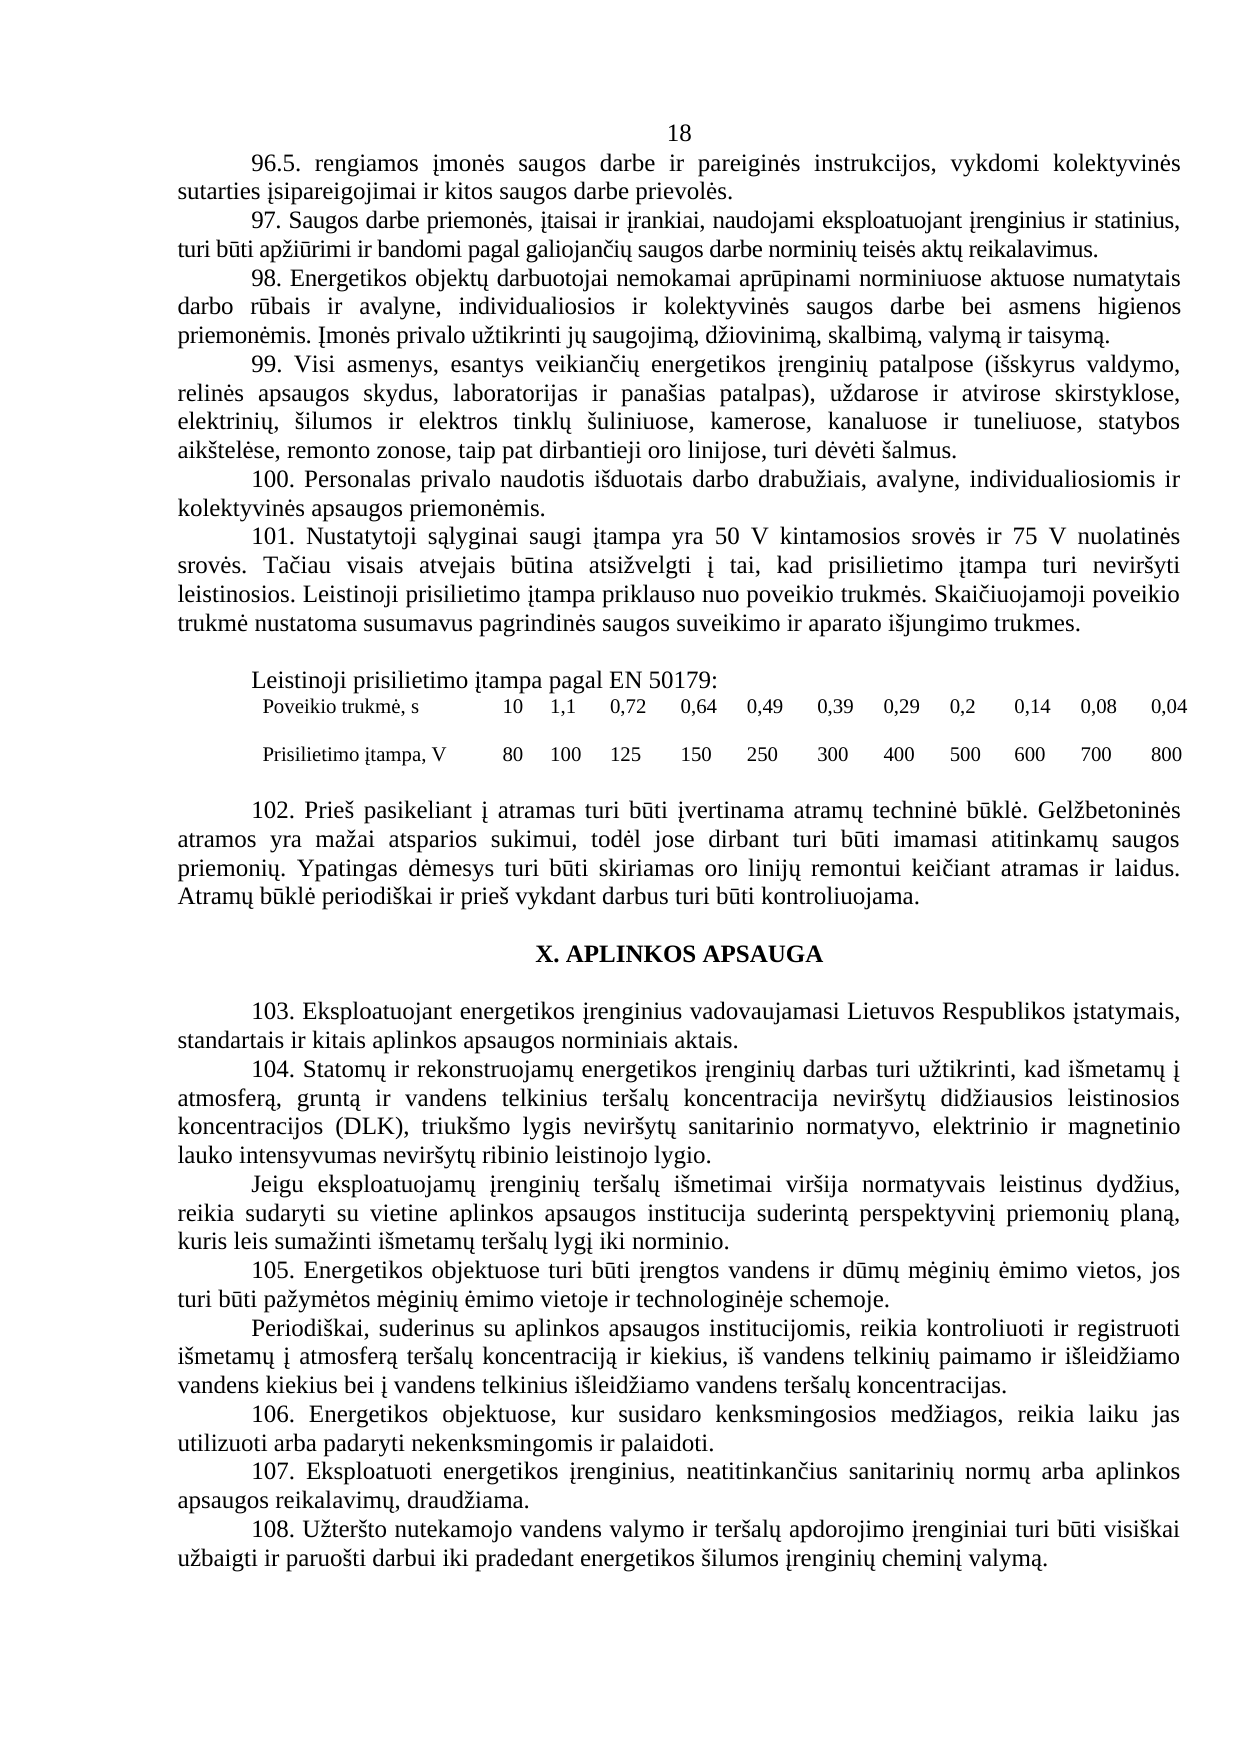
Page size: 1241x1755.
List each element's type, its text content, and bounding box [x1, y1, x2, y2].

text 99. Visi asmenys, esantys veikiančių energetikos įrenginių patalpose (išskyrus valdymo, relinės apsaugos skydus, laboratorijas ir panašias patalpas), uždarose ir atvirose skirstyklose, elektrinių, šilumos ir elektros tinklų šuliniuose, kamerose, kanaluose ir tuneliuose, statybos aikštelėse, remonto zonose, taip pat dirbantieji oro linijose, turi dėvėti šalmus. [177, 349, 1181, 464]
text 105. Energetikos objektuose turi būti įrengtos vandens ir dūmų mėginių ėmimo vietos, jos turi būti pažymėtos mėginių ėmimo vietoje ir technologinėje schemoje. [177, 1255, 1181, 1313]
text Periodiškai, suderinus su aplinkos apsaugos institucijomis, reikia kontroliuoti ir registruoti išmetamų į atmosferą teršalų koncentraciją ir kiekius, iš vandens telkinių paimamo ir išleidžiamo vandens kiekius bei į vandens telkinius išleidžiamo vandens teršalų koncentracijas. [177, 1313, 1181, 1399]
text 97. Saugos darbe priemonės, įtaisai ir įrankiai, naudojami eksploatuojant įrenginius ir statinius, turi būti apžiūrimi ir bandomi pagal galiojančių saugos darbe norminių teisės aktų reikalavimus. [177, 205, 1181, 263]
table_header 0,49 [735, 694, 806, 742]
table_header Poveikio trukmė, s [177, 694, 491, 742]
table_header 0,29 [872, 694, 938, 742]
text 107. Eksploatuoti energetikos įrenginius, neatitinkančius sanitarinių normų arba aplinkos apsaugos reikalavimų, draudžiama. [177, 1456, 1181, 1514]
text Jeigu eksploatuojamų įrenginių teršalų išmetimai viršija normatyvais leistinus dydžius, reikia sudaryti su vietine aplinkos apsaugos institucija suderintą perspektyvinį priemonių planą, kuris leis sumažinti išmetamų teršalų lygį iki norminio. [177, 1169, 1181, 1255]
table_header 0,08 [1069, 694, 1139, 742]
text 104. Statomų ir rekonstruojamų energetikos įrenginių darbas turi užtikrinti, kad išmetamų į atmosferą, gruntą ir vandens telkinius teršalų koncentracija neviršytų didžiausios leistinosios koncentracijos (DLK), triukšmo lygis neviršytų sanitarinio normatyvo, elektrinio ir magnetinio lauko intensyvumas neviršytų ribinio leistinojo lygio. [177, 1054, 1181, 1169]
table_cell 250 [735, 742, 806, 766]
table_cell 80 [491, 742, 539, 766]
table_header 10 [491, 694, 539, 742]
text 98. Energetikos objektų darbuotojai nemokamai aprūpinami norminiuose aktuose numatytais darbo rūbais ir avalyne, individualiosios ir kolektyvinės saugos darbe bei asmens higienos priemonėmis. Įmonės privalo užtikrinti jų saugojimą, džiovinimą, skalbimą, valymą ir taisymą. [177, 263, 1181, 349]
text 102. Prieš pasikeliant į atramas turi būti įvertinama atramų techninė būklė. Gelžbetoninės atramos yra mažai atsparios sukimui, todėl jose dirbant turi būti imamasi atitinkamų saugos priemonių. Ypatingas dėmesys turi būti skiriamas oro linijų remontui keičiant atramas ir laidus. Atramų būklė periodiškai ir prieš vykdant darbus turi būti kontroliuojama. [177, 795, 1181, 910]
text Leistinoji prisilietimo įtampa pagal EN 50179: [177, 665, 1181, 694]
table_cell 700 [1069, 742, 1139, 766]
text 108. Užteršto nutekamojo vandens valymo ir teršalų apdorojimo įrenginiai turi būti visiškai užbaigti ir paruošti darbui iki pradedant energetikos šilumos įrenginių cheminį valymą. [177, 1514, 1181, 1571]
table_cell 800 [1140, 742, 1206, 766]
table_header 0,39 [806, 694, 872, 742]
table_cell Prisilietimo įtampa, V [177, 742, 491, 766]
table_header 0,14 [1003, 694, 1069, 742]
table_cell 300 [806, 742, 872, 766]
table_cell 150 [669, 742, 735, 766]
text 100. Personalas privalo naudotis išduotais darbo drabužiais, avalyne, individualiosiomis ir kolektyvinės apsaugos priemonėmis. [177, 464, 1181, 521]
table_cell 600 [1003, 742, 1069, 766]
table_header 0,04 [1140, 694, 1206, 742]
text X. APLINKOS APSAUGA [177, 939, 1181, 968]
text 106. Energetikos objektuose, kur susidaro kenksmingosios medžiagos, reikia laiku jas utilizuoti arba padaryti nekenksmingomis ir palaidoti. [177, 1399, 1181, 1456]
text 96.5. rengiamos įmonės saugos darbe ir pareiginės instrukcijos, vykdomi kolektyvinės sutarties įsipareigojimai ir kitos saugos darbe prievolės. [177, 148, 1181, 205]
table_cell 400 [872, 742, 938, 766]
table_header 0,72 [599, 694, 669, 742]
table_cell 500 [938, 742, 1003, 766]
table_header 1,1 [539, 694, 598, 742]
table_header 0,64 [669, 694, 735, 742]
text 101. Nustatytoji sąlyginai saugi įtampa yra 50 V kintamosios srovės ir 75 V nuolatinės srovės. Tačiau visais atvejais būtina atsižvelgti į tai, kad prisilietimo įtampa turi neviršyti leistinosios. Leistinoji prisilietimo įtampa priklauso nuo poveikio trukmės. Skaičiuojamoji poveikio trukmė nustatoma susumavus pagrindinės saugos suveikimo ir aparato išjungimo trukmes. [177, 521, 1181, 636]
text 103. Eksploatuojant energetikos įrenginius vadovaujamasi Lietuvos Respublikos įstatymais, standartais ir kitais aplinkos apsaugos norminiais aktais. [177, 996, 1181, 1054]
table_header 0,2 [938, 694, 1003, 742]
table_cell 125 [599, 742, 669, 766]
table_cell 100 [539, 742, 598, 766]
